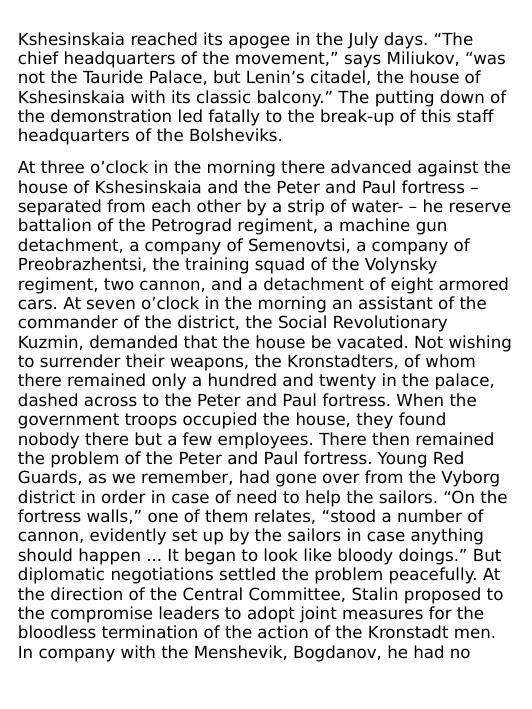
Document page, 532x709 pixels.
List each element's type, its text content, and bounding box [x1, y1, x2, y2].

text Kshesinskaia reached its apogee in the July days. “The chief headquarters of the movement,” says Miliukov, “was not the Tauride Palace, but Lenin’s citadel, the house of Kshesinskaia with its classic balcony.” The putting down of the demonstration led fatally to the break-up of this staff headquarters of the Bolsheviks. [18, 29, 514, 146]
text At three o’clock in the morning there advanced against the house of Kshesinskaia and the Peter and Paul fortress – separated from each other by a strip of water- – he reserve battalion of the Petrograd regiment, a machine gun detachment, a company of Semenovtsi, a company of Preobrazhentsi, the training squad of the Volynsky regiment, two cannon, and a detachment of eight armored cars. At seven o’clock in the morning an assistant of the commander of the district, the Social Revolutionary Kuzmin, demanded that the house be vacated. Not wishing to surrender their weapons, the Kronstadters, of whom there remained only a hundred and twenty in the palace, dashed across to the Peter and Paul fortress. When the government troops occupied the house, they found nobody there but a few employees. There then remained the problem of the Peter and Paul fortress. Young Red Guards, as we remember, had gone over from the Vyborg district in order in case of need to help the sailors. “On the fortress walls,” one of them relates, “stood a number of cannon, evidently set up by the sailors in case anything should happen ... It began to look like bloody doings.” But diplomatic negotiations settled the problem peacefully. At the direction of the Central Committee, Stalin proposed to the compromise leaders to adopt joint measures for the bloodless termination of the action of the Kronstadt men. In company with the Menshevik, Bogdanov, he had no [18, 158, 514, 662]
